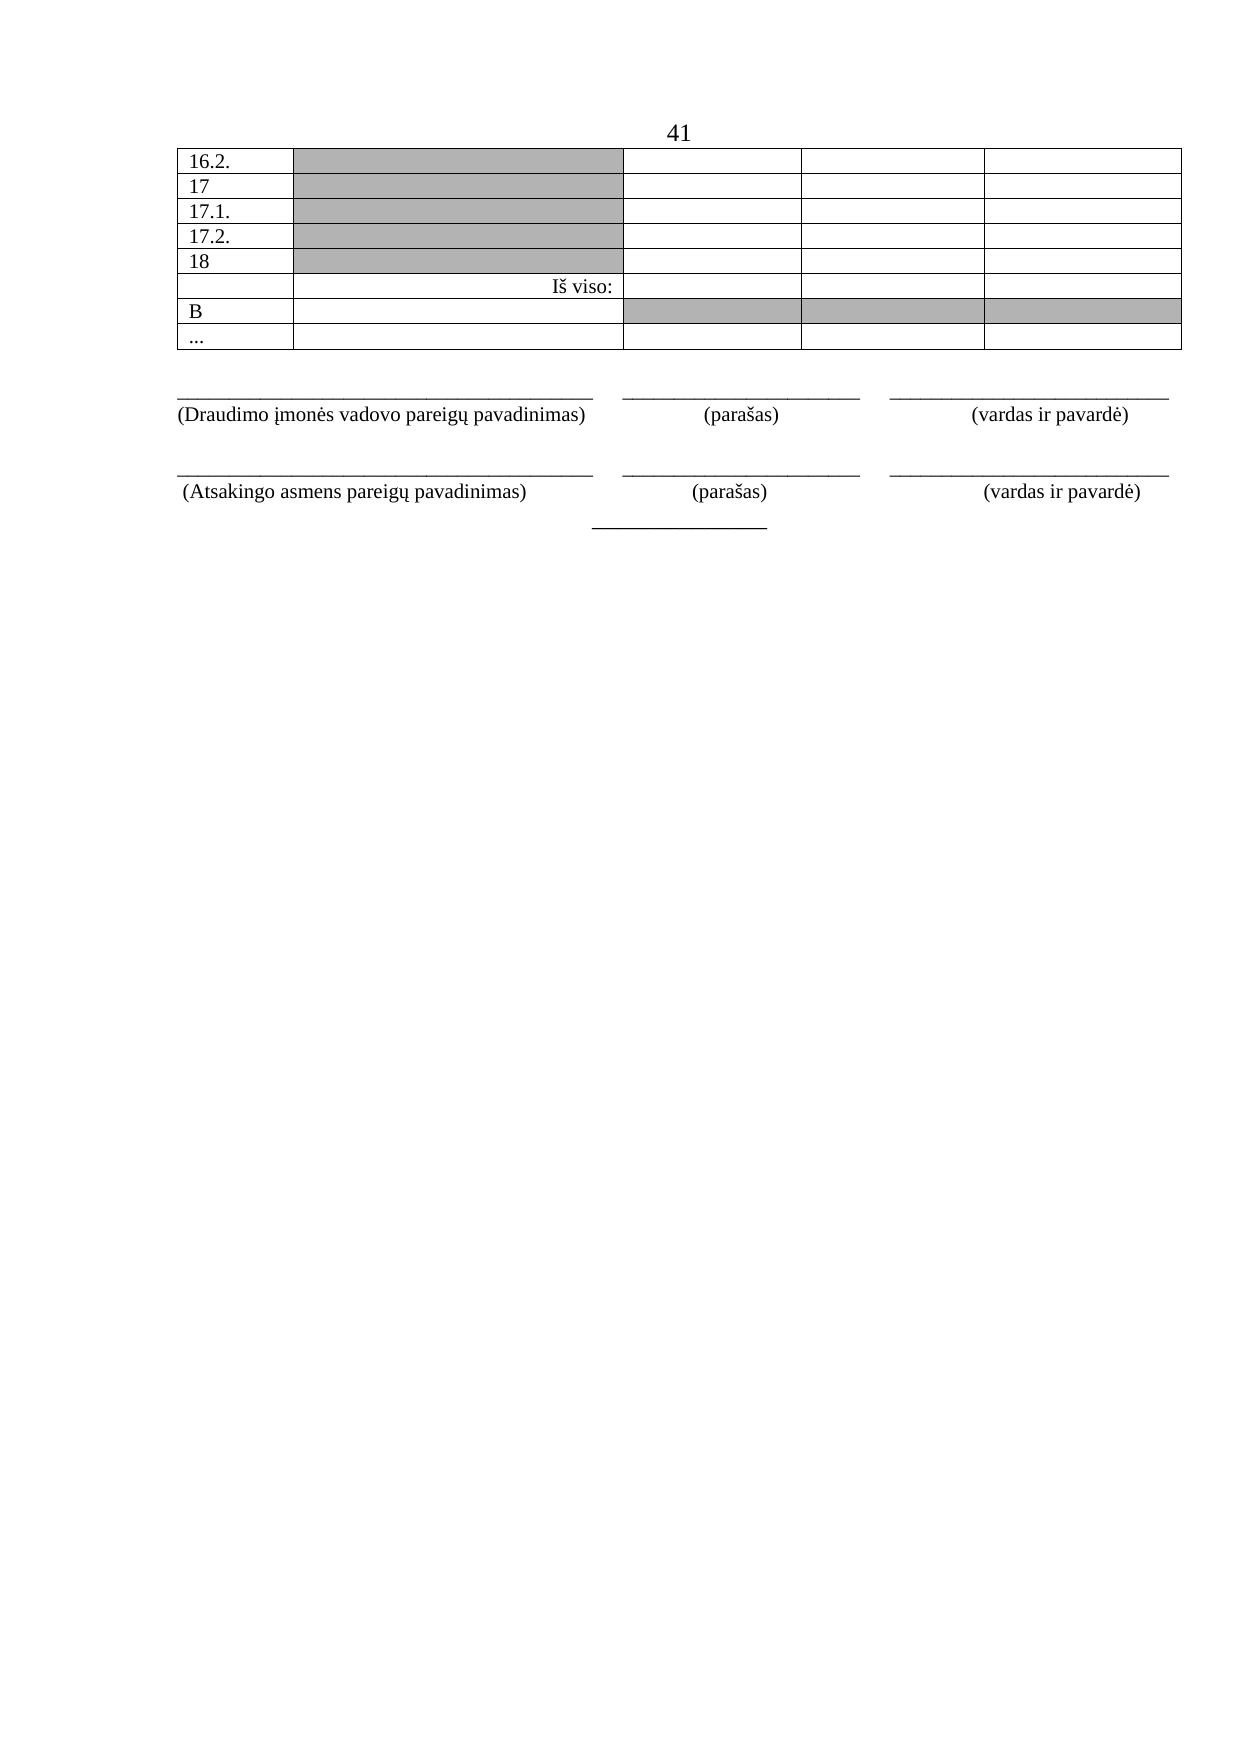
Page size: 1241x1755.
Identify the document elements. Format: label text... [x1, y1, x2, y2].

table_cell [624, 274, 801, 298]
table_cell [624, 324, 801, 348]
text ______________ [177, 503, 1181, 532]
table_cell [624, 299, 801, 323]
table_cell [294, 199, 623, 223]
table_cell 18 [178, 249, 293, 273]
table_cell ... [178, 324, 293, 348]
table_cell [802, 249, 984, 273]
table_cell Iš viso: [294, 274, 623, 298]
table_cell [624, 149, 801, 173]
table_cell B [178, 299, 293, 323]
table_cell 16.2. [178, 149, 293, 173]
table_cell [802, 199, 984, 223]
table_cell [802, 299, 984, 323]
table_cell [624, 224, 801, 248]
table_cell [294, 224, 623, 248]
table_cell [985, 249, 1181, 273]
table_cell [985, 224, 1181, 248]
table_cell [985, 149, 1181, 173]
table_cell [802, 149, 984, 173]
table_cell [624, 199, 801, 223]
text (Atsakingo asmens pareigų pavadinimas) (parašas) (vardas ir pavardė) [177, 479, 1181, 503]
table_cell 17.1. [178, 199, 293, 223]
table_cell [624, 174, 801, 198]
table_cell [802, 324, 984, 348]
table_cell [294, 174, 623, 198]
table_cell [802, 174, 984, 198]
table_cell [294, 149, 623, 173]
table_cell 17 [178, 174, 293, 198]
table_cell [294, 324, 623, 348]
table_cell [624, 249, 801, 273]
table_cell [294, 299, 623, 323]
table_cell [294, 249, 623, 273]
text (Draudimo įmonės vadovo pareigų pavadinimas) (parašas) (vardas ir pavardė) [177, 402, 1181, 426]
table_cell [178, 274, 293, 298]
table_cell [802, 274, 984, 298]
table_cell [802, 224, 984, 248]
table_cell [985, 174, 1181, 198]
table_cell [985, 199, 1181, 223]
table_cell [985, 324, 1181, 348]
table_cell [985, 299, 1181, 323]
table_cell 17.2. [178, 224, 293, 248]
table_cell [985, 274, 1181, 298]
